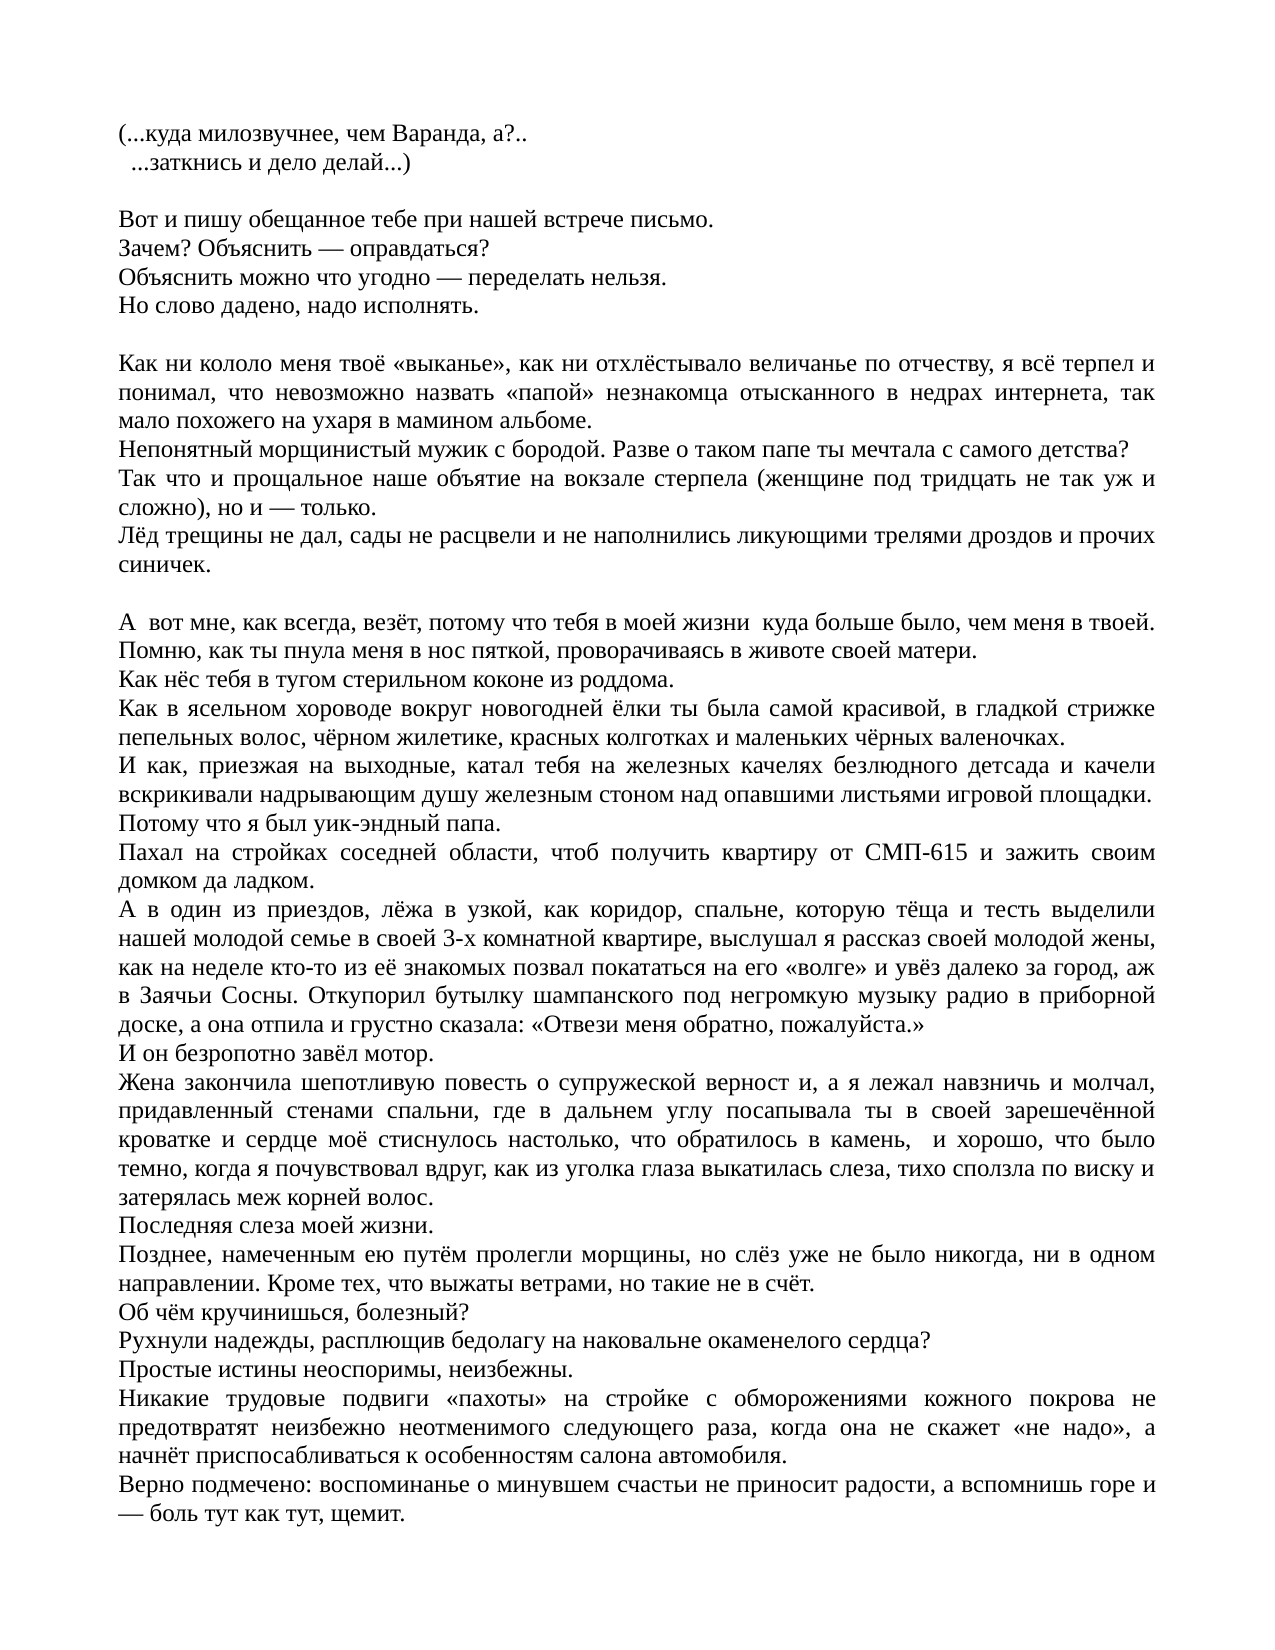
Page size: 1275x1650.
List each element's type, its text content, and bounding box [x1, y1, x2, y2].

text Как в ясельном хороводе вокруг новогодней ёлки ты была самой красивой, в гладкой стрижке пепельных волос, чёрном жилетике, красных колготках и маленьких чёрных валеночках. [118, 693, 1157, 751]
text Объяснить можно что угодно — переделать нельзя. [118, 262, 1157, 291]
text Помню, как ты пнула меня в нос пяткой, проворачиваясь в животе своей матери. [118, 636, 1157, 664]
text Зачем? Объяснить — оправдаться? [118, 233, 1157, 262]
text Вот и пишу обещанное тебе при нашей встрече письмо. [118, 204, 1157, 233]
text Непонятный морщинистый мужик с бородой. Разве о таком папе ты мечтала с самого детства? [118, 434, 1157, 463]
text Как ни кололо меня твоё «выканье», как ни отхлёстывало величанье по отчеству, я всё терпел и понимал, что невозможно назвать «папой» незнакомца отысканного в недрах интернета, так мало похожего на ухаря в мамином альбоме. [118, 348, 1157, 434]
text Лёд трещины не дал, сады не расцвели и не наполнились ликующими трелями дроздов и прочих синичек. [118, 521, 1157, 578]
text Потому что я был уик-эндный папа. [118, 808, 1157, 837]
text Как нёс тебя в тугом стерильном коконе из роддома. [118, 664, 1157, 693]
text Верно подмечено: воспоминанье о минувшем счастьи не приносит радости, а вспомнишь горе и — боль тут как тут, щемит. [118, 1469, 1157, 1527]
text Последняя слеза моей жизни. [118, 1211, 1157, 1239]
text Об чём кручинишься, болезный? [118, 1297, 1157, 1326]
text (...куда милозвучнее, чем Варанда, а?.. [118, 118, 1157, 147]
text И он безропотно завёл мотор. [118, 1038, 1157, 1067]
text Но слово дадено, надо исполнять. [118, 291, 1157, 319]
text И как, приезжая на выходные, катал тебя на железных качелях безлюдного детсада и качели вскрикивали надрывающим душу железным стоном над опавшими листьями игровой площадки. [118, 751, 1157, 808]
text Пахал на стройках соседней области, чтоб получить квартиру от СМП-615 и зажить своим домком да ладком. [118, 837, 1157, 894]
text Простые истины неоспоримы, неизбежны. [118, 1354, 1157, 1383]
text Так что и прощальное наше объятие на вокзале стерпела (женщине под тридцать не так уж и сложно), но и — только. [118, 463, 1157, 521]
text А вот мне, как всегда, везёт, потому что тебя в моей жизни куда больше было, чем меня в твоей. [118, 607, 1157, 636]
text Позднее, намеченным ею путём пролегли морщины, но слёз уже не было никогда, ни в одном направлении. Кроме тех, что выжаты ветрами, но такие не в счёт. [118, 1239, 1157, 1297]
text ...заткнись и дело делай...) [118, 147, 1157, 176]
text Рухнули надежды, расплющив бедолагу на наковальне окаменелого сердца? [118, 1326, 1157, 1354]
text А в один из приездов, лёжа в узкой, как коридор, спальне, которую тёща и тесть выделили нашей молодой семье в своей 3-х комнатной квартире, выслушал я рассказ своей молодой жены, как на неделе кто-то из её знакомых позвал покататься на его «волге» и увёз далеко за город, аж в Заячьи Сосны. Откупорил бутылку шампанского под негромкую музыку радио в приборной доске, а она отпила и грустно сказала: «Отвези меня обратно, пожалуйста.» [118, 894, 1157, 1038]
text Никакие трудовые подвиги «пахоты» на стройке с обморожениями кожного покрова не предотвратят неизбежно неотменимого следующего раза, когда она не скажет «не надо», а начнёт приспосабливаться к особенностям салона автомобиля. [118, 1383, 1157, 1469]
text Жена закончила шепотливую повесть о супружеской верност и, а я лежал навзничь и молчал, придавленный стенами спальни, где в дальнем углу посапывала ты в своей зарешечённой кроватке и сердце моё стиснулось настолько, что обратилось в камень, и хорошо, что было темно, когда я почувствовал вдруг, как из уголка глаза выкатилась слеза, тихо сползла по виску и затерялась меж корней волос. [118, 1067, 1157, 1211]
